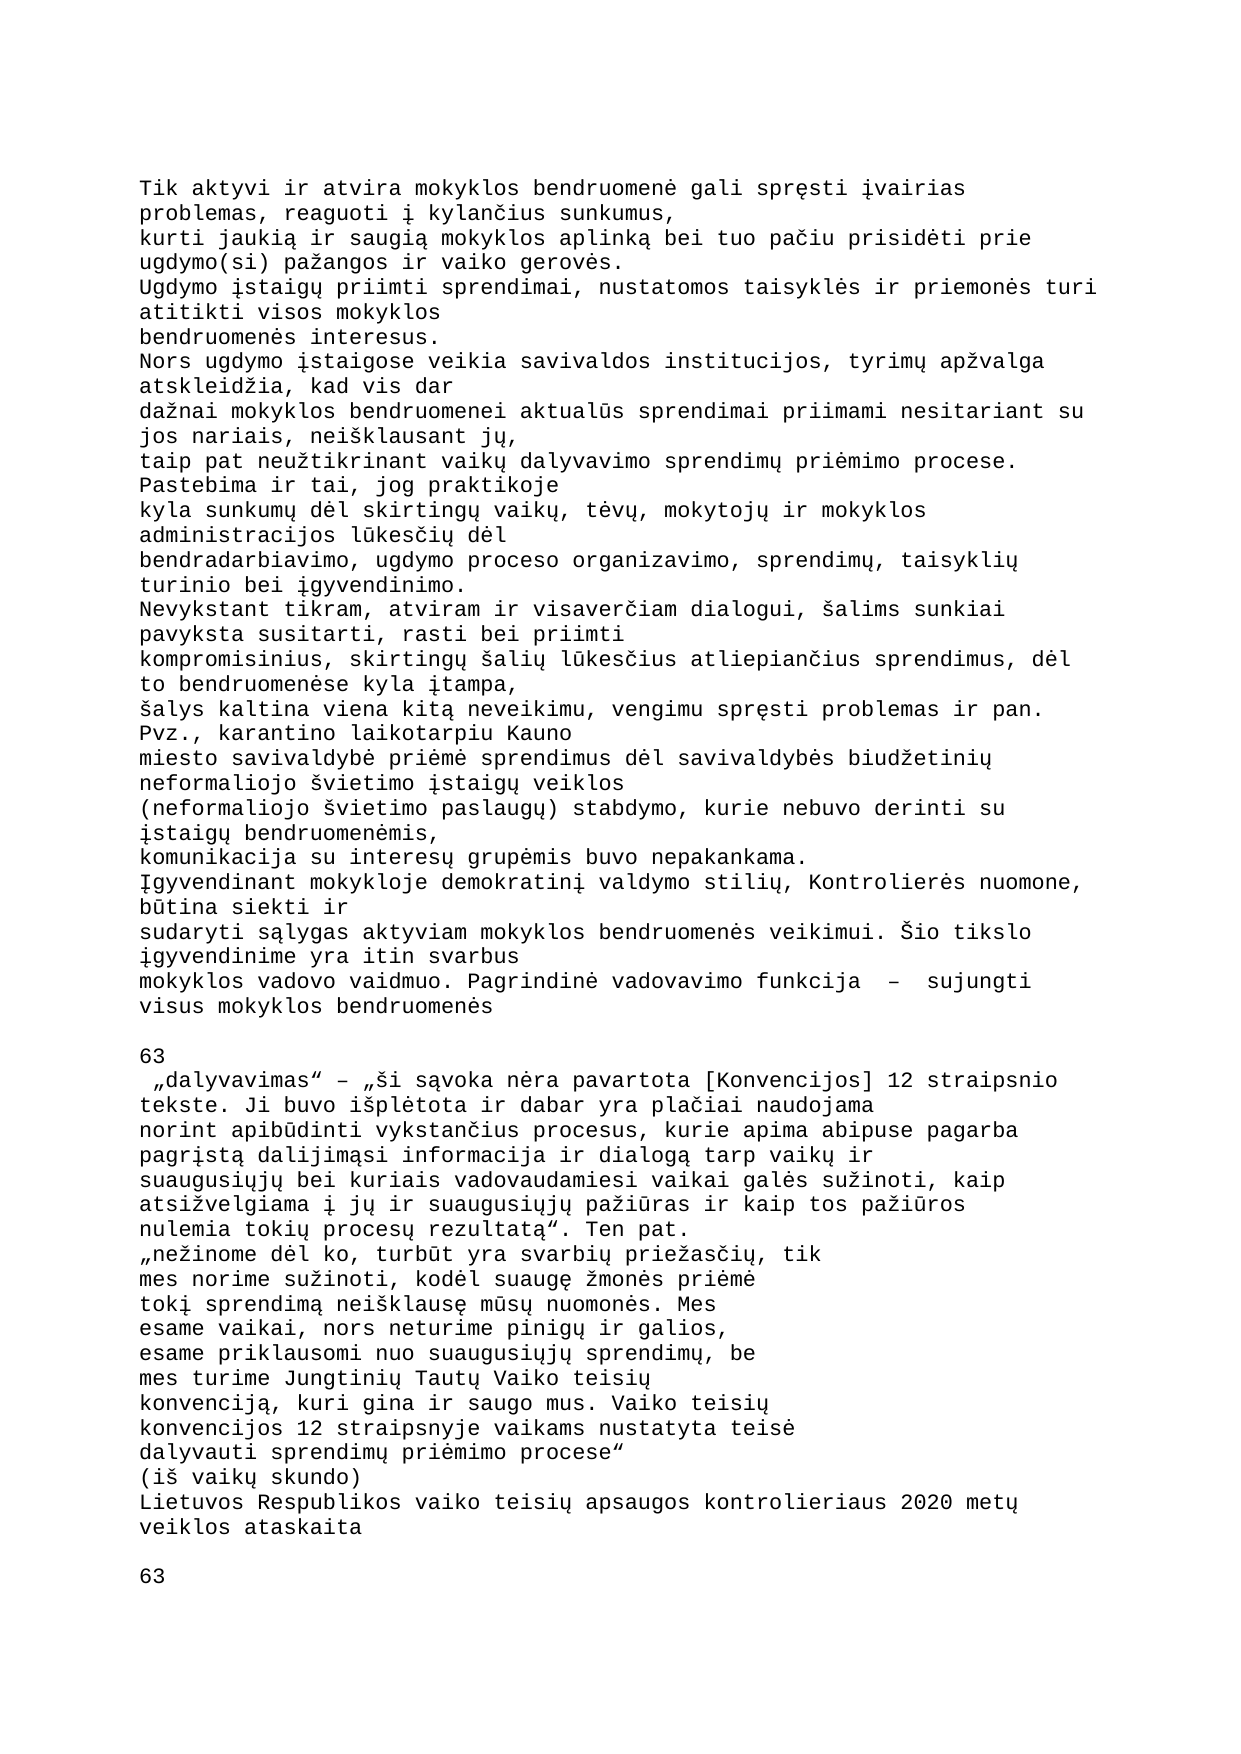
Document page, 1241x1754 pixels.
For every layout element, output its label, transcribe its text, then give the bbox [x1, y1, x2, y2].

text „nežinome dėl ko, turbūt yra svarbių priežasčių, tik [139, 1243, 1101, 1268]
text 63 [139, 1566, 1101, 1590]
text sudaryti sąlygas aktyviam mokyklos bendruomenės veikimui. Šio tikslo įgyvendinime yra itin svarbus [139, 921, 1101, 971]
text Nors ugdymo įstaigose veikia savivaldos institucijos, tyrimų apžvalga atskleidžia, kad vis dar [139, 351, 1101, 400]
text bendruomenės interesus. [139, 326, 1101, 351]
text tokį sprendimą neišklausę mūsų nuomonės. Mes [139, 1293, 1101, 1318]
text 63 [139, 1045, 1101, 1070]
text (iš vaikų skundo) [139, 1466, 1101, 1491]
text mes norime sužinoti, kodėl suaugę žmonės priėmė [139, 1268, 1101, 1293]
text konvencijos 12 straipsnyje vaikams nustatyta teisė [139, 1417, 1101, 1442]
text šalys kaltina viena kitą neveikimu, vengimu spręsti problemas ir pan. Pvz., karantino laikotarpiu Kauno [139, 698, 1101, 747]
text kurti jaukią ir saugią mokyklos aplinką bei tuo pačiu prisidėti prie ugdymo(si) pažangos ir vaiko gerovės. [139, 227, 1101, 276]
text Tik aktyvi ir atvira mokyklos bendruomenė gali spręsti įvairias problemas, reaguoti į kylančius sunkumus, [139, 177, 1101, 227]
text kompromisinius, skirtingų šalių lūkesčius atliepiančius sprendimus, dėl to bendruomenėse kyla įtampa, [139, 648, 1101, 698]
text kyla sunkumų dėl skirtingų vaikų, tėvų, mokytojų ir mokyklos administracijos lūkesčių dėl [139, 499, 1101, 549]
text esame vaikai, nors neturime pinigų ir galios, [139, 1318, 1101, 1342]
text bendradarbiavimo, ugdymo proceso organizavimo, sprendimų, taisyklių turinio bei įgyvendinimo. [139, 549, 1101, 599]
text dalyvauti sprendimų priėmimo procese“ [139, 1442, 1101, 1466]
text dažnai mokyklos bendruomenei aktualūs sprendimai priimami nesitariant su jos nariais, neišklausant jų, [139, 400, 1101, 450]
text mokyklos vadovo vaidmuo. Pagrindinė vadovavimo funkcija – sujungti visus mokyklos bendruomenės [139, 971, 1101, 1020]
text norint apibūdinti vykstančius procesus, kurie apima abipuse pagarba pagrįstą dalijimąsi informacija ir dialogą tarp vaikų ir [139, 1119, 1101, 1169]
text miesto savivaldybė priėmė sprendimus dėl savivaldybės biudžetinių neformaliojo švietimo įstaigų veiklos [139, 747, 1101, 797]
text mes turime Jungtinių Tautų Vaiko teisių [139, 1367, 1101, 1392]
text Nevykstant tikram, atviram ir visaverčiam dialogui, šalims sunkiai pavyksta susitarti, rasti bei priimti [139, 599, 1101, 648]
text „dalyvavimas“ – „ši sąvoka nėra pavartota [Konvencijos] 12 straipsnio tekste. Ji buvo išplėtota ir dabar yra plačiai naudojama [139, 1070, 1101, 1119]
text komunikacija su interesų grupėmis buvo nepakankama. [139, 847, 1101, 871]
text taip pat neužtikrinant vaikų dalyvavimo sprendimų priėmimo procese. Pastebima ir tai, jog praktikoje [139, 450, 1101, 499]
text nulemia tokių procesų rezultatą“. Ten pat. [139, 1218, 1101, 1243]
text suaugusiųjų bei kuriais vadovaudamiesi vaikai galės sužinoti, kaip atsižvelgiama į jų ir suaugusiųjų pažiūras ir kaip tos pažiūros [139, 1169, 1101, 1218]
text (neformaliojo švietimo paslaugų) stabdymo, kurie nebuvo derinti su įstaigų bendruomenėmis, [139, 797, 1101, 847]
text Įgyvendinant mokykloje demokratinį valdymo stilių, Kontrolierės nuomone, būtina siekti ir [139, 871, 1101, 921]
text esame priklausomi nuo suaugusiųjų sprendimų, be [139, 1342, 1101, 1367]
text Ugdymo įstaigų priimti sprendimai, nustatomos taisyklės ir priemonės turi atitikti visos mokyklos [139, 276, 1101, 326]
text konvenciją, kuri gina ir saugo mus. Vaiko teisių [139, 1392, 1101, 1417]
text Lietuvos Respublikos vaiko teisių apsaugos kontrolieriaus 2020 metų veiklos ataskaita [139, 1491, 1101, 1541]
